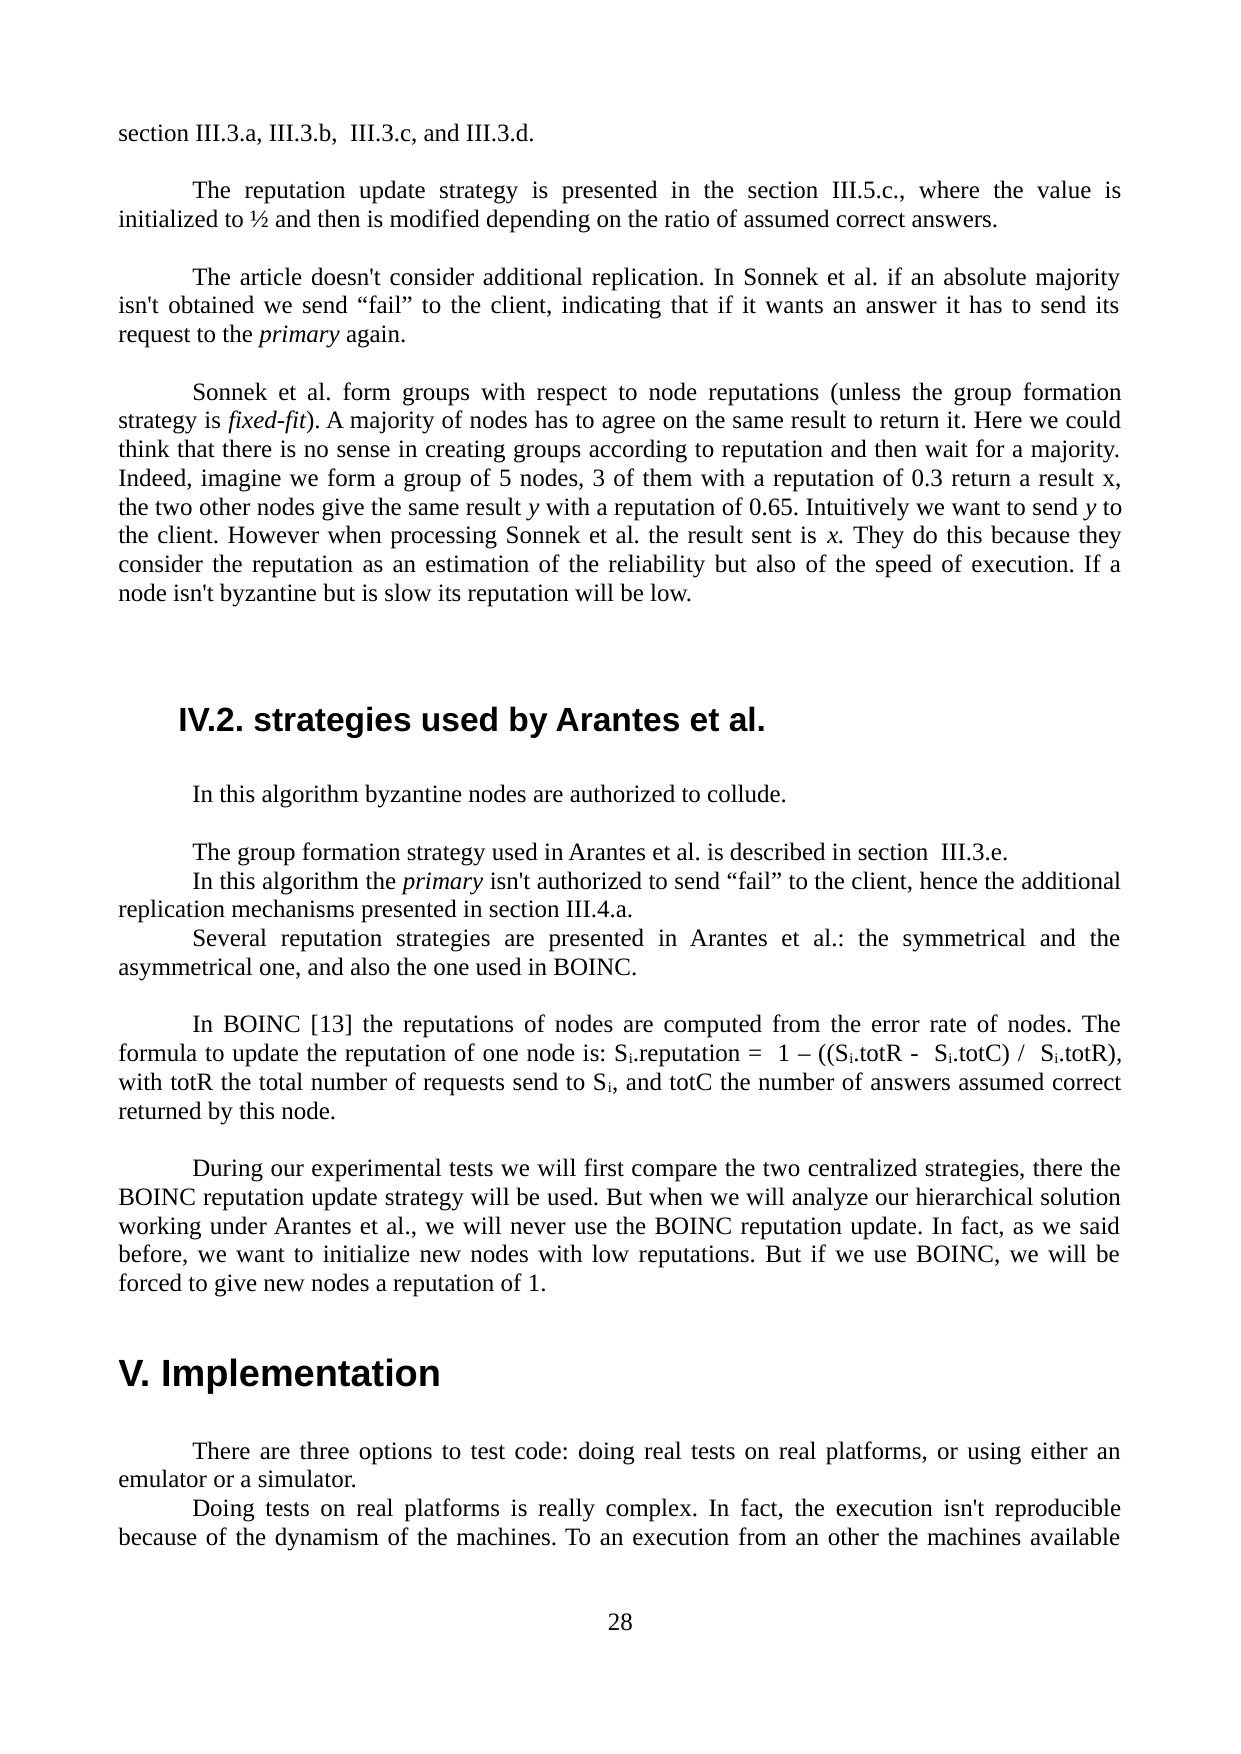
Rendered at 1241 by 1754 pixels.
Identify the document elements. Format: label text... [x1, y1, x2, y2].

subtitle V. Implementation [118, 1351, 1122, 1394]
text In this algorithm the primary isn't authorized to send “fail” to the client, hence the additional replication mechanisms presented in section III.4.a. [118, 866, 1122, 923]
text The article doesn't consider additional replication. In Sonnek et al. if an absolute majority isn't obtained we send “fail” to the client, indicating that if it wants an answer it has to send its request to the primary again. [118, 262, 1122, 348]
text Sonnek et al. form groups with respect to node reputations (unless the group formation strategy is fixed-fit). A majority of nodes has to agree on the same result to return it. Here we could think that there is no sense in creating groups according to reputation and then wait for a majority. Indeed, imagine we form a group of 5 nodes, 3 of them with a reputation of 0.3 return a result x, the two other nodes give the same result y with a reputation of 0.65. Intuitively we want to send y to the client. However when processing Sonnek et al. the result sent is x. They do this because they consider the reputation as an estimation of the reliability but also of the speed of execution. If a node isn't byzantine but is slow its reputation will be low. [118, 377, 1122, 607]
text In this algorithm byzantine nodes are authorized to collude. [118, 779, 1122, 808]
text There are three options to test code: doing real tests on real platforms, or using either an emulator or a simulator. [118, 1436, 1122, 1493]
text During our experimental tests we will first compare the two centralized strategies, there the BOINC reputation update strategy will be used. But when we will analyze our hierarchical solution working under Arantes et al., we will never use the BOINC reputation update. In fact, as we said before, we want to initialize new nodes with low reputations. But if we use BOINC, we will be forced to give new nodes a reputation of 1. [118, 1153, 1122, 1297]
text The reputation update strategy is presented in the section III.5.c., where the value is initialized to ½ and then is modified depending on the ratio of assumed correct answers. [118, 176, 1122, 233]
subtitle IV.2. strategies used by Arantes et al. [118, 700, 1122, 738]
text In BOINC [13] the reputations of nodes are computed from the error rate of nodes. The formula to update the reputation of one node is: Si.reputation = 1 – ((Si.totR - Si.totC) / Si.totR), with totR the total number of requests send to Si, and totC the number of answers assumed correct returned by this node. [118, 1009, 1122, 1124]
text Several reputation strategies are presented in Arantes et al.: the symmetrical and the asymmetrical one, and also the one used in BOINC. [118, 923, 1122, 981]
text The group formation strategy used in Arantes et al. is described in section III.3.e. [118, 837, 1122, 866]
text section III.3.a, III.3.b, III.3.c, and III.3.d. [118, 118, 1122, 147]
text Doing tests on real platforms is really complex. In fact, the execution isn't reproducible because of the dynamism of the machines. To an execution from an other the machines available [118, 1493, 1122, 1551]
